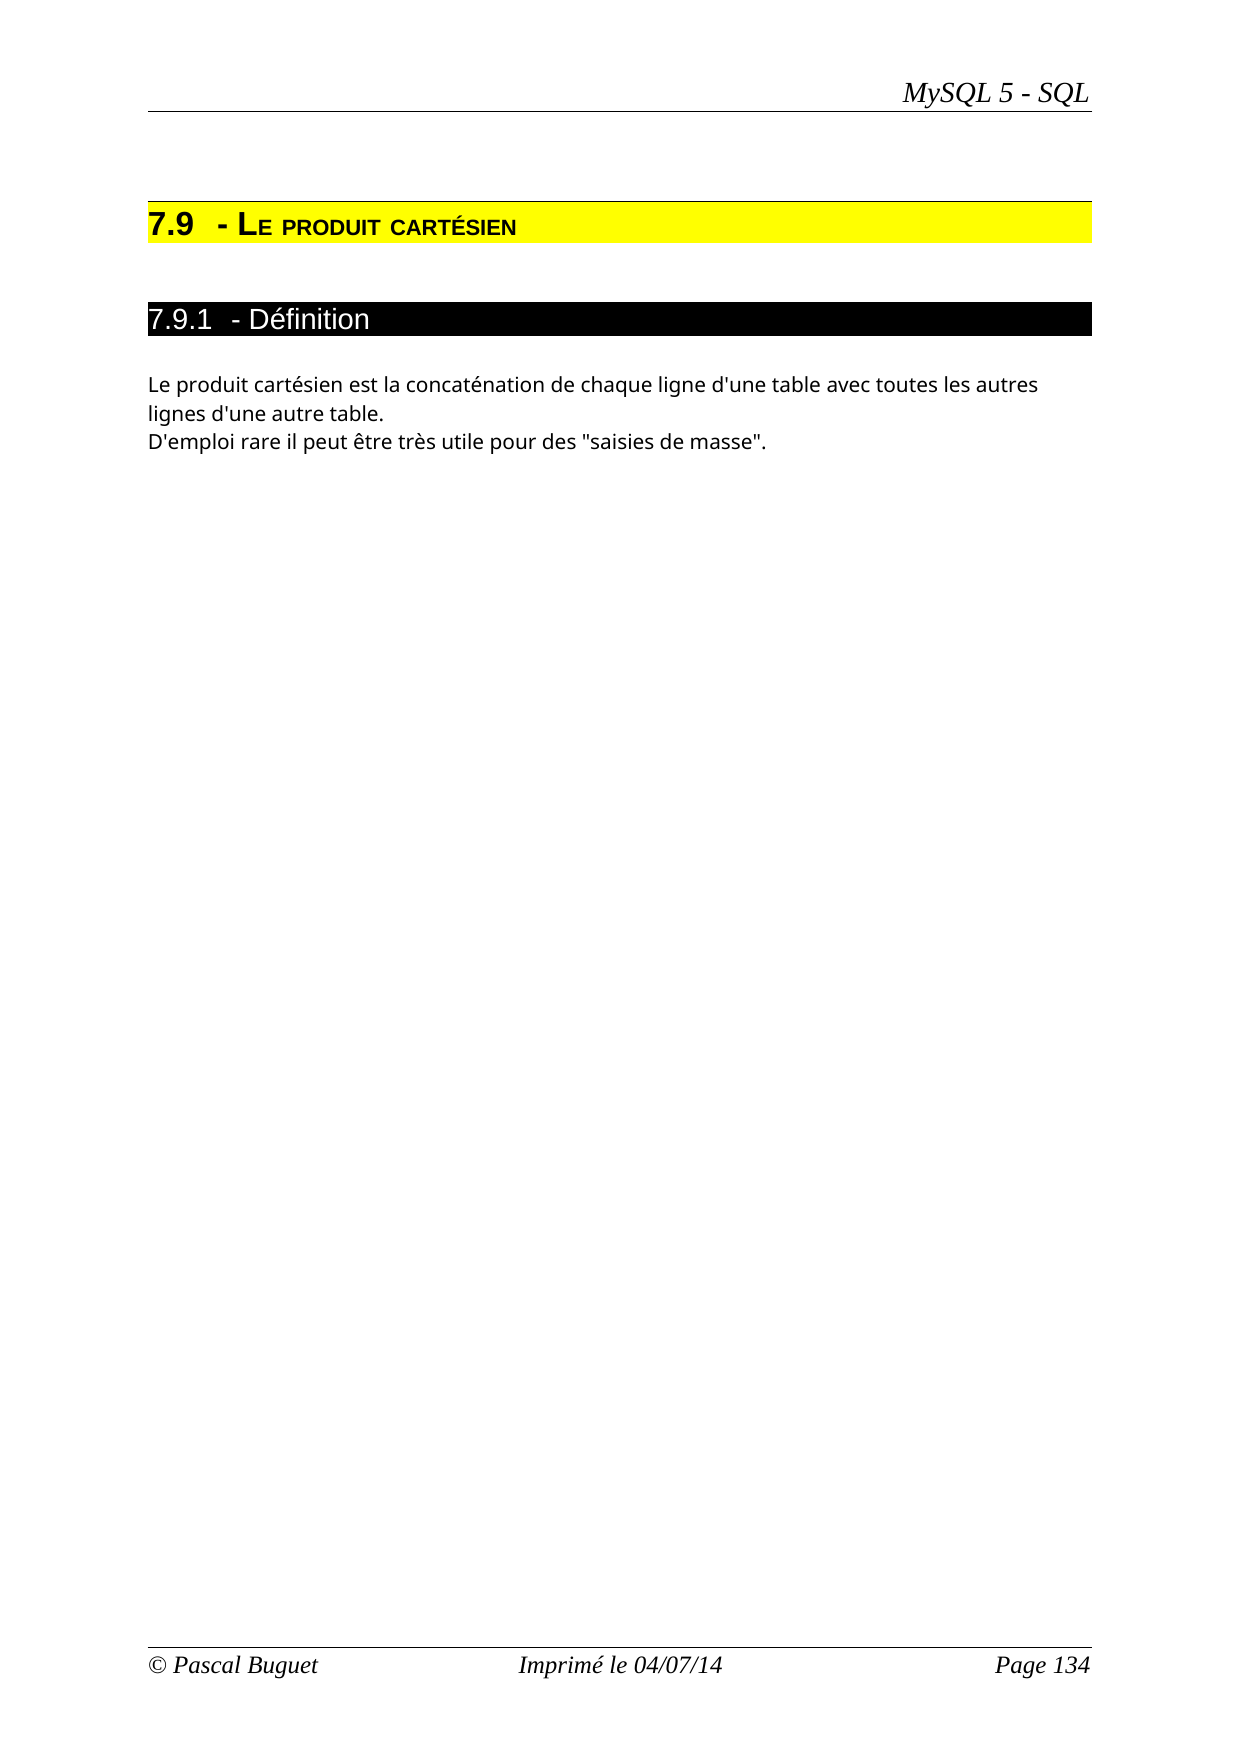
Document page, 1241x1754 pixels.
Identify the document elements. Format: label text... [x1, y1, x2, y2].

subtitle - Le produit cartésien [148, 202, 1092, 243]
text D'emploi rare il peut être très utile pour des "saisies de masse". [148, 427, 1092, 456]
subtitle - Définition [148, 302, 1092, 336]
text Le produit cartésien est la concaténation de chaque ligne d'une table avec toutes les autres lignes d'une autre table. [148, 371, 1092, 427]
